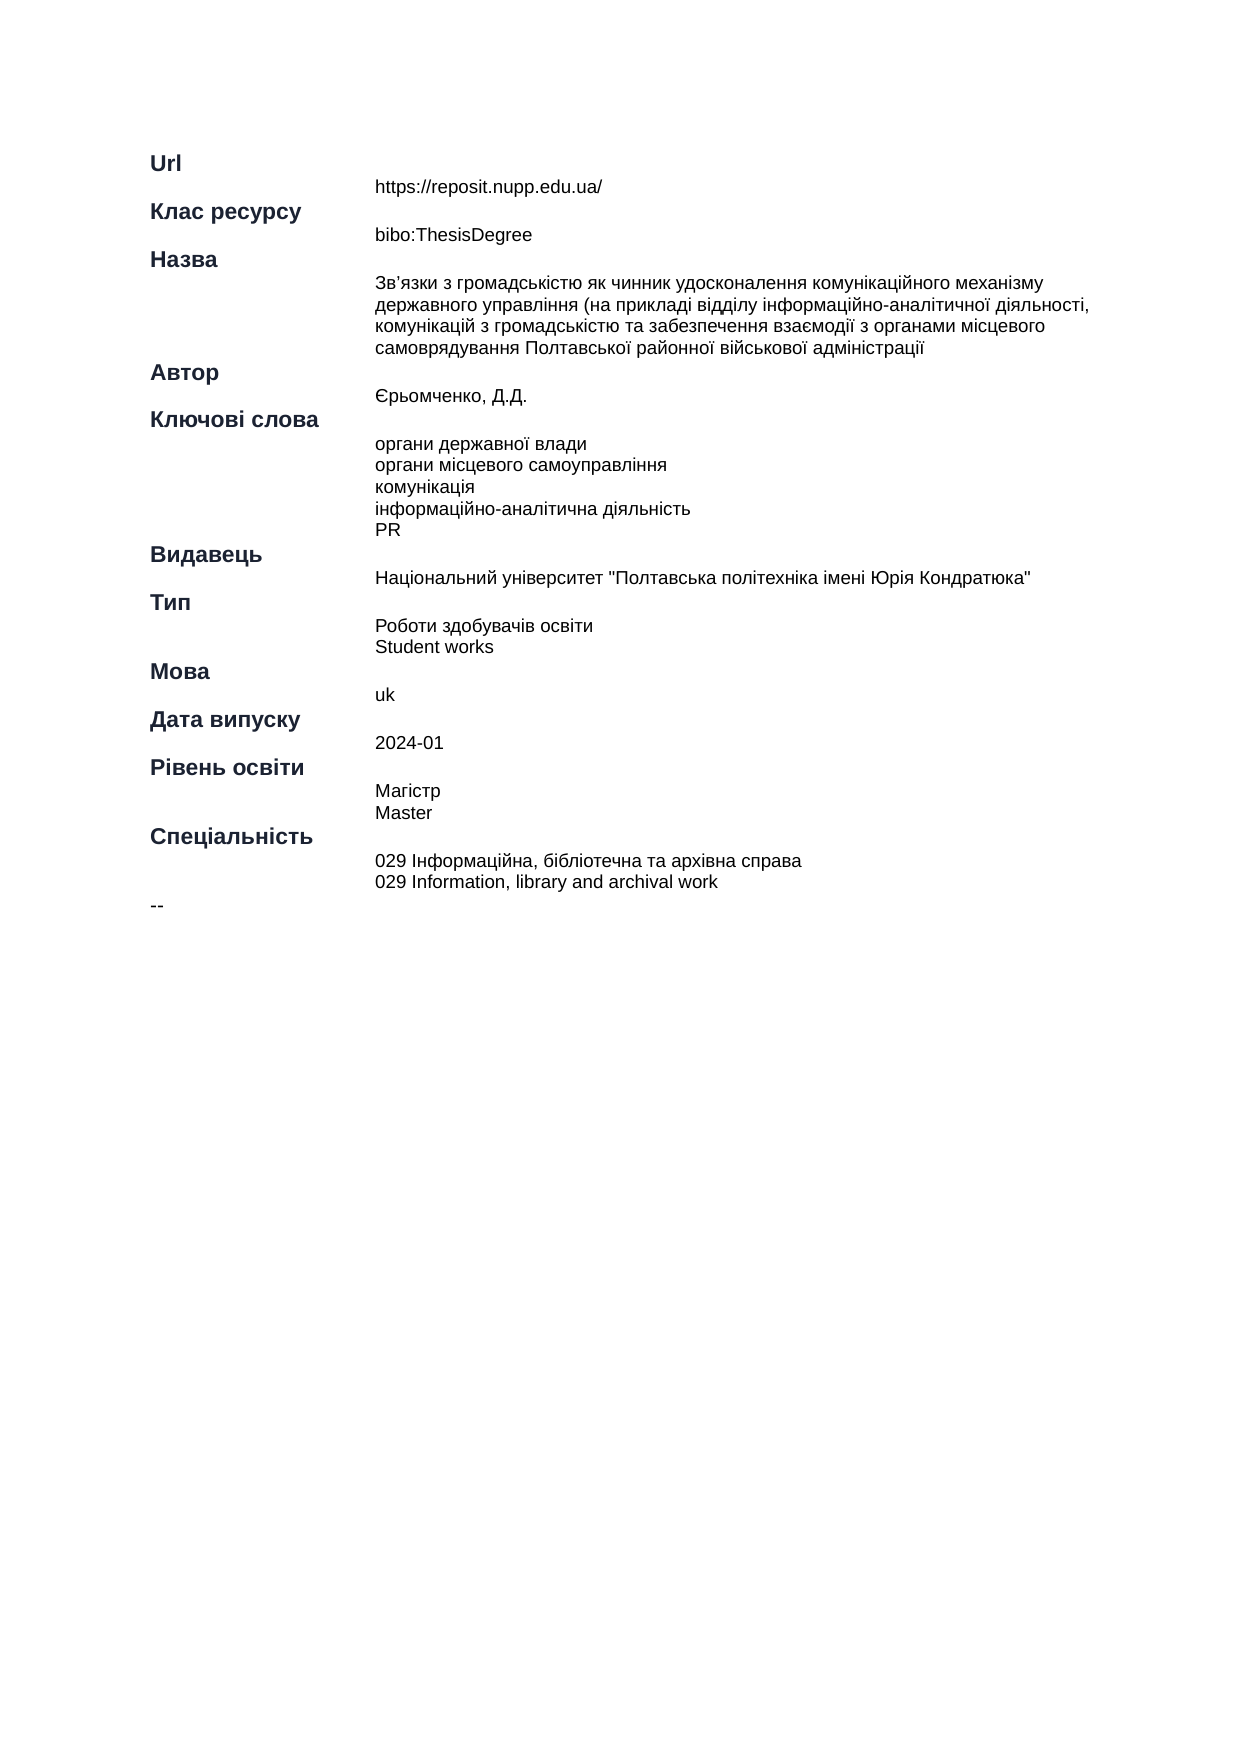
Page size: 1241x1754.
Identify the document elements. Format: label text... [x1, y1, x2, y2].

text Ключові слова [150, 406, 1090, 433]
text Національний університет "Полтавська політехніка імені Юрія Кондратюка" [375, 567, 1090, 588]
text Роботи здобувачів освіти [375, 615, 1090, 636]
text 2024-01 [375, 732, 1090, 754]
text Рівень освіти [150, 754, 1090, 780]
text комунікація [375, 476, 1090, 497]
text Student works [375, 636, 1090, 658]
text Назва [150, 246, 1090, 272]
text Видавець [150, 541, 1090, 567]
text 029 Information, library and archival work [375, 871, 1090, 893]
text Магістр [375, 780, 1090, 802]
text PR [375, 519, 1090, 541]
text Тип [150, 588, 1090, 615]
text інформаційно-аналітична діяльність [375, 497, 1090, 519]
text Url [150, 150, 1090, 176]
text -- [150, 893, 1090, 917]
text Мова [150, 658, 1090, 684]
text bibo:ThesisDegree [375, 224, 1090, 246]
text Клас ресурсу [150, 198, 1090, 224]
text Дата випуску [150, 706, 1090, 732]
text Спеціальність [150, 823, 1090, 849]
text uk [375, 684, 1090, 706]
text Автор [150, 358, 1090, 385]
text Master [375, 802, 1090, 823]
text Єрьомченко, Д.Д. [375, 385, 1090, 406]
text органи державної влади [375, 433, 1090, 454]
text 029 Інформаційна, бібліотечна та архівна справа [375, 849, 1090, 871]
text https://reposit.nupp.edu.ua/ [375, 176, 1090, 198]
text Зв’язки з громадськістю як чинник удосконалення комунікаційного механізму державного управління (на прикладі відділу інформаційно-аналітичної діяльності, комунікацій з громадськістю та забезпечення взаємодії з органами місцевого самоврядування Полтавської районної військової адміністрації [375, 272, 1090, 358]
text органи місцевого самоуправління [375, 454, 1090, 476]
